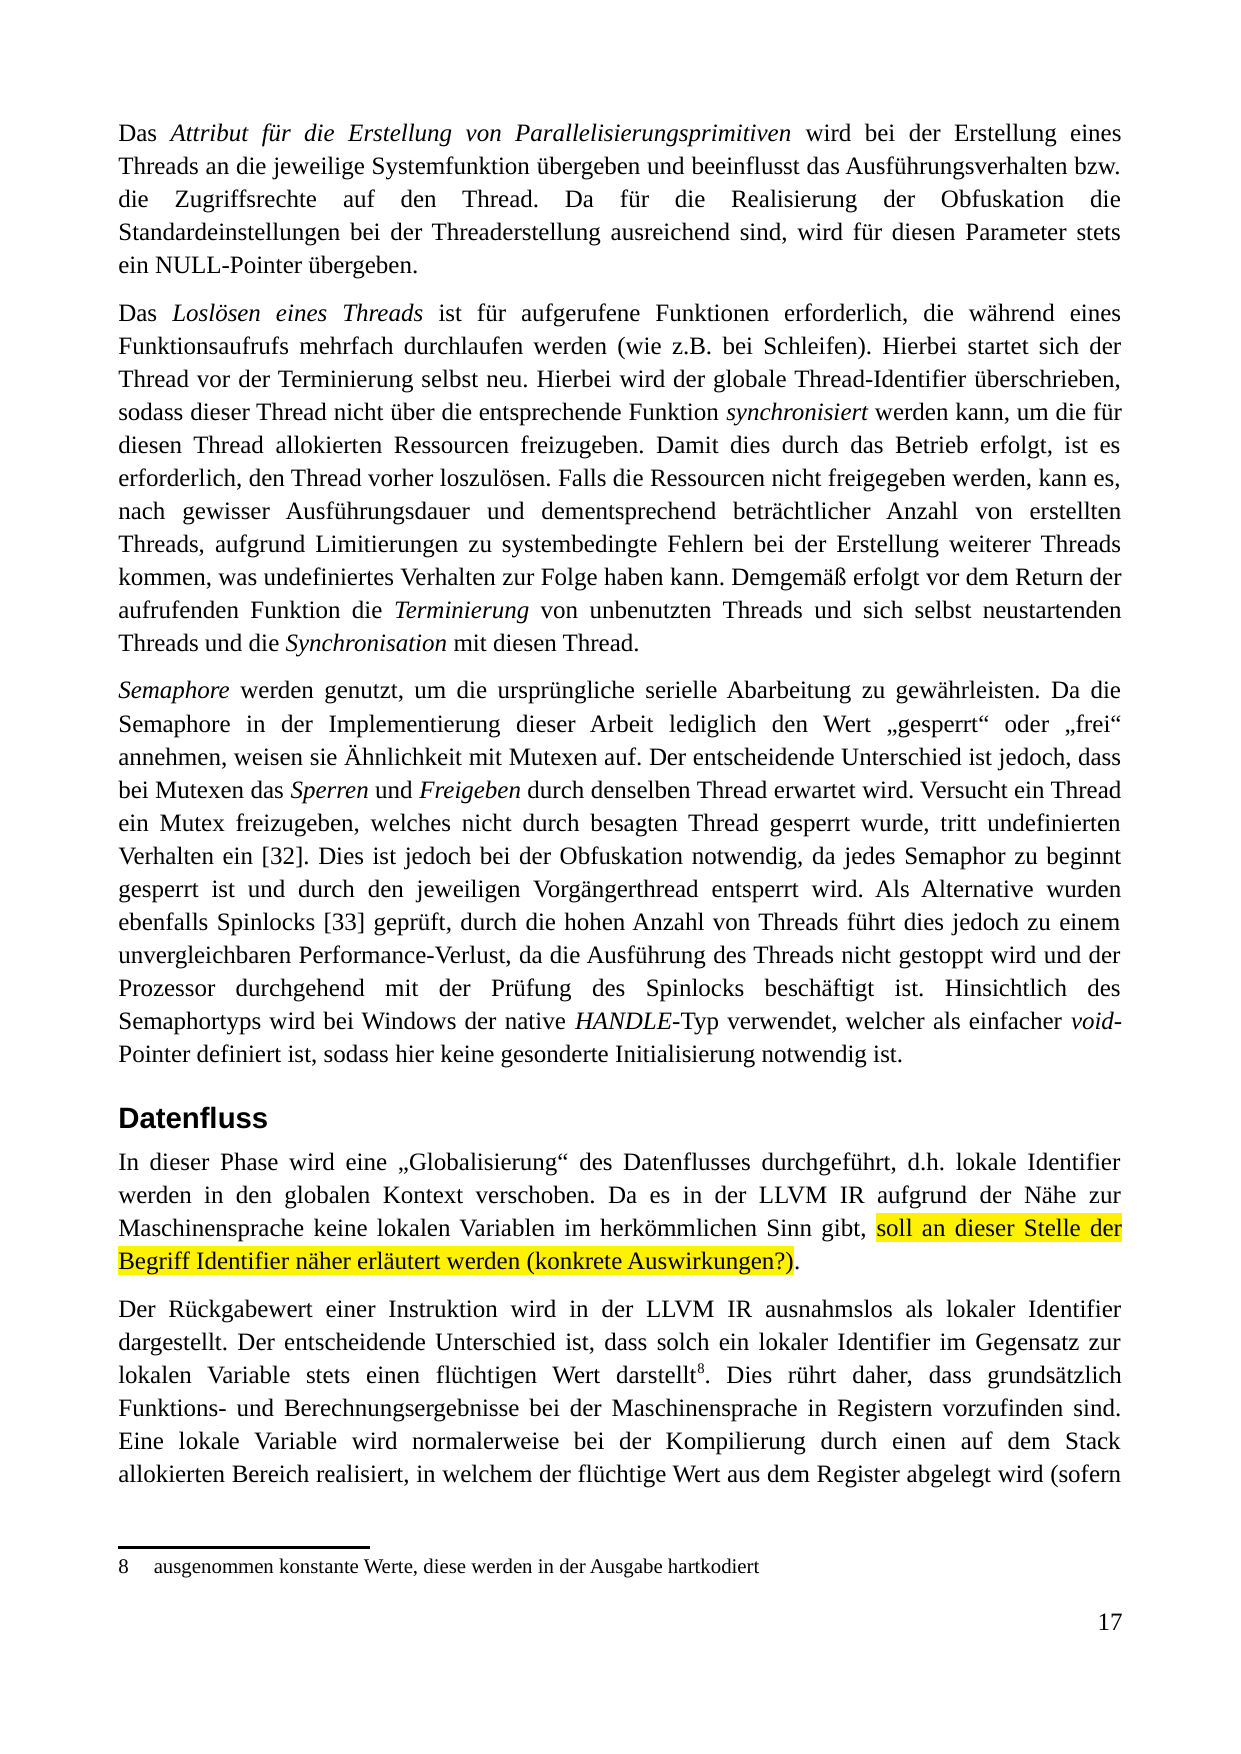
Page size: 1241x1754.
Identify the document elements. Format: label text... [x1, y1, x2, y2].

subtitle Datenfluss [118, 1101, 1122, 1135]
text Das Loslösen eines Threads ist für aufgerufene Funktionen erforderlich, die während eines Funktionsaufrufs mehrfach durchlaufen werden (wie z.B. bei Schleifen). Hierbei startet sich der Thread vor der Terminierung selbst neu. Hierbei wird der globale Thread-Identifier überschrieben, sodass dieser Thread nicht über die entsprechende Funktion synchronisiert werden kann, um die für diesen Thread allokierten Ressourcen freizugeben. Damit dies durch das Betrieb erfolgt, ist es erforderlich, den Thread vorher loszulösen. Falls die Ressourcen nicht freigegeben werden, kann es, nach gewisser Ausführungsdauer und dementsprechend beträchtlicher Anzahl von erstellten Threads, aufgrund Limitierungen zu systembedingte Fehlern bei der Erstellung weiterer Threads kommen, was undefiniertes Verhalten zur Folge haben kann. Demgemäß erfolgt vor dem Return der aufrufenden Funktion die Terminierung von unbenutzten Threads und sich selbst neustartenden Threads und die Synchronisation mit diesen Thread. [118, 298, 1122, 657]
text Das Attribut für die Erstellung von Parallelisierungsprimitiven wird bei der Erstellung eines Threads an die jeweilige Systemfunktion übergeben und beeinflusst das Ausführungsverhalten bzw. die Zugriffsrechte auf den Thread. Da für die Realisierung der Obfuskation die Standardeinstellungen bei der Threaderstellung ausreichend sind, wird für diesen Parameter stets ein NULL-Pointer übergeben. [118, 118, 1122, 279]
text ausgenommen konstante Werte, diese werden in der Ausgabe hartkodiert [118, 1553, 1122, 1578]
text Der Rückgabewert einer Instruktion wird in der LLVM IR ausnahmslos als lokaler Identifier dargestellt. Der entscheidende Unterschied ist, dass solch ein lokaler Identifier im Gegensatz zur lokalen Variable stets einen flüchtigen Wert darstellt. Dies rührt daher, dass grundsätzlich Funktions- und Berechnungsergebnisse bei der Maschinensprache in Registern vorzufinden sind. Eine lokale Variable wird normalerweise bei der Kompilierung durch einen auf dem Stack allokierten Bereich realisiert, in welchem der flüchtige Wert aus dem Register abgelegt wird (sofern [118, 1294, 1122, 1488]
text Semaphore werden genutzt, um die ursprüngliche serielle Abarbeitung zu gewährleisten. Da die Semaphore in der Implementierung dieser Arbeit lediglich den Wert „gesperrt“ oder „frei“ annehmen, weisen sie Ähnlichkeit mit Mutexen auf. Der entscheidende Unterschied ist jedoch, dass bei Mutexen das Sperren und Freigeben durch denselben Thread erwartet wird. Versucht ein Thread ein Mutex freizugeben, welches nicht durch besagten Thread gesperrt wurde, tritt undefinierten Verhalten ein [32]. Dies ist jedoch bei der Obfuskation notwendig, da jedes Semaphor zu beginnt gesperrt ist und durch den jeweiligen Vorgängerthread entsperrt wird. Als Alternative wurden ebenfalls Spinlocks [33] geprüft, durch die hohen Anzahl von Threads führt dies jedoch zu einem unvergleichbaren Performance-Verlust, da die Ausführung des Threads nicht gestoppt wird und der Prozessor durchgehend mit der Prüfung des Spinlocks beschäftigt ist. Hinsichtlich des Semaphortyps wird bei Windows der native HANDLE-Typ verwendet, welcher als einfacher void-Pointer definiert ist, sodass hier keine gesonderte Initialisierung notwendig ist. [118, 676, 1122, 1068]
text In dieser Phase wird eine „Globalisierung“ des Datenflusses durchgeführt, d.h. lokale Identifier werden in den globalen Kontext verschoben. Da es in der LLVM IR aufgrund der Nähe zur Maschinensprache keine lokalen Variablen im herkömmlichen Sinn gibt, soll an dieser Stelle der Begriff Identifier näher erläutert werden (konkrete Auswirkungen?). [118, 1147, 1122, 1275]
